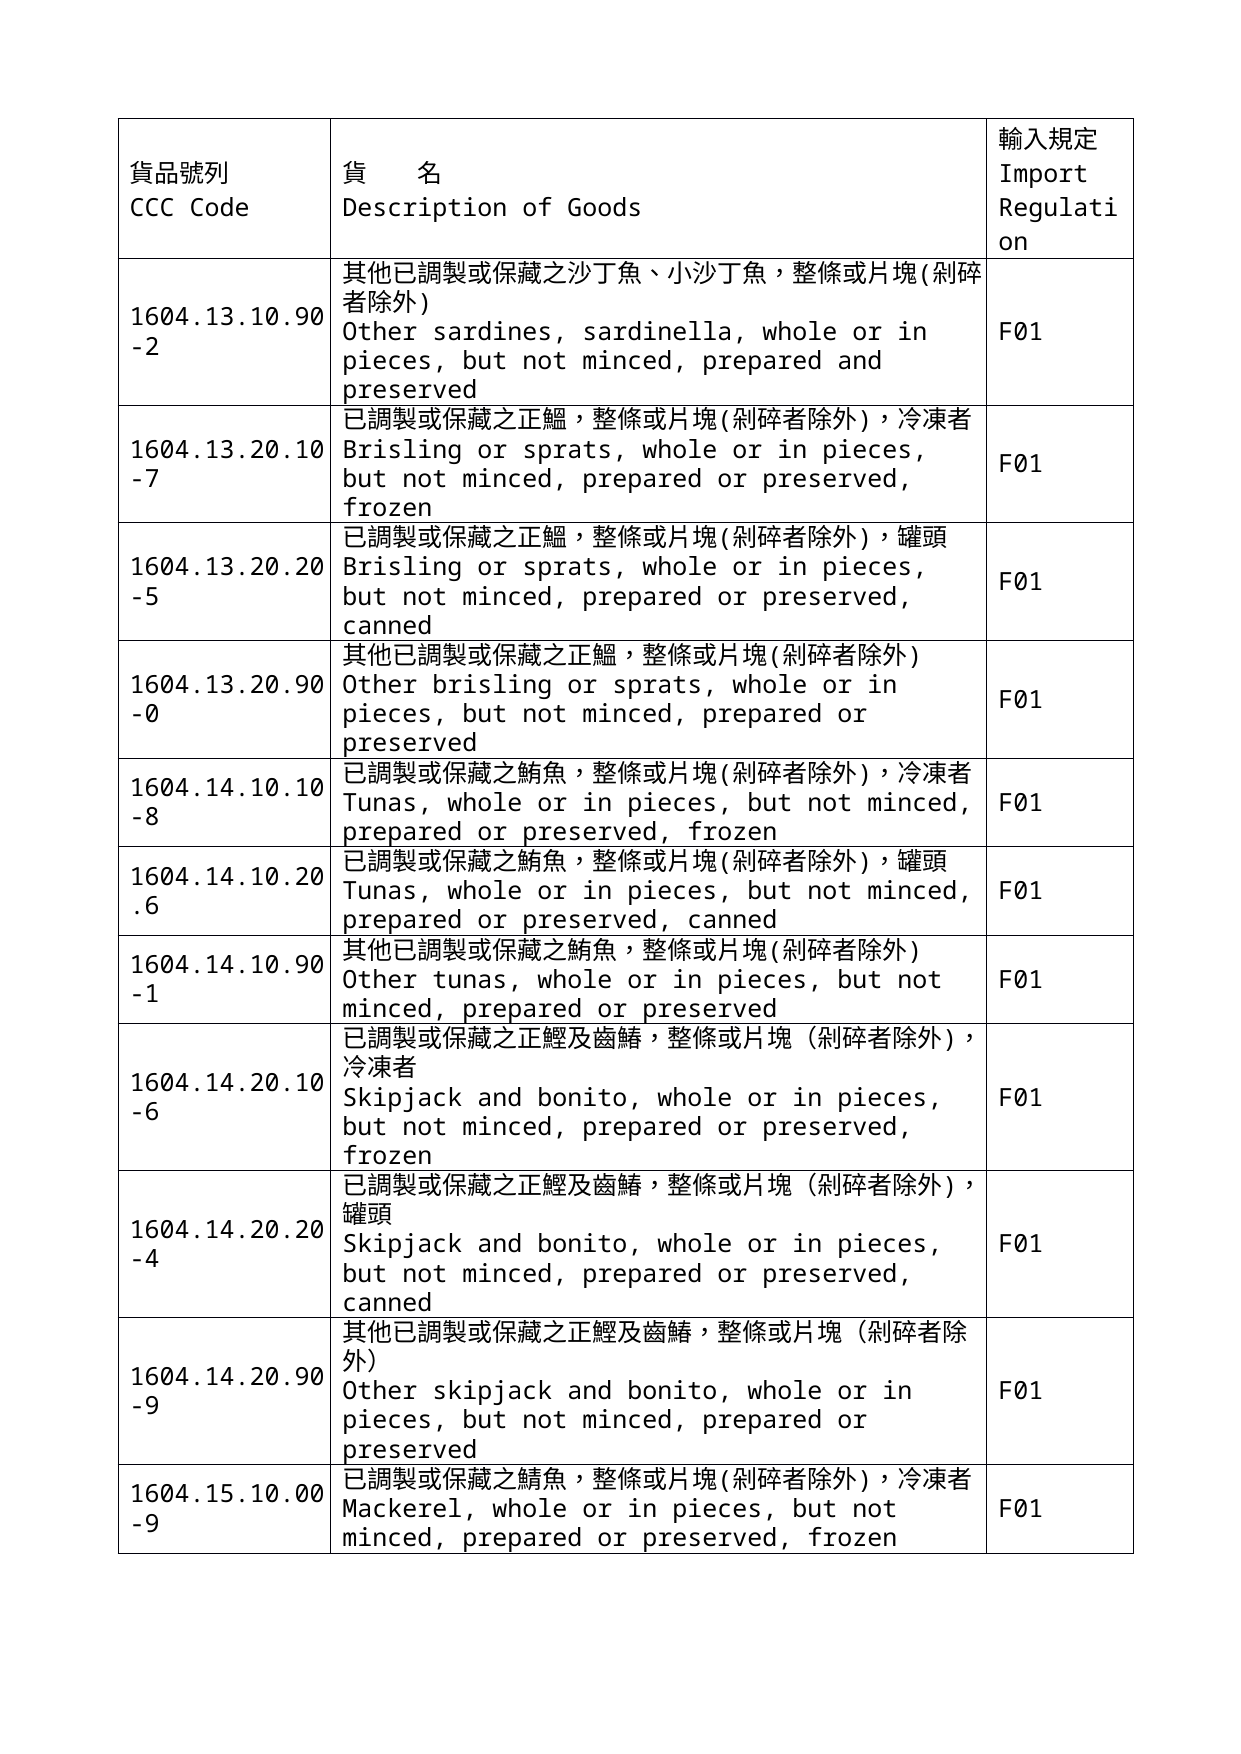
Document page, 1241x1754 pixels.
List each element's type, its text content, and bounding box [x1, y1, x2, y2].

table_cell 其他已調製或保藏之正鰮，整條或片塊(剁碎者除外) Other brisling or sprats, whole or in pieces, but not minced, prepared or preserved [331, 641, 986, 758]
table_cell 1604.13.20.90-0 [119, 641, 330, 758]
table_cell 其他已調製或保藏之沙丁魚、小沙丁魚，整條或片塊(剁碎者除外) Other sardines, sardinella, whole or in pieces, but not minced, prepared and preserved [331, 259, 986, 404]
table_cell 已調製或保藏之鮪魚，整條或片塊(剁碎者除外)，冷凍者 Tunas, whole or in pieces, but not minced, prepared or preserved, frozen [331, 759, 986, 846]
table_cell F01 [987, 847, 1133, 935]
table_cell F01 [987, 936, 1133, 1023]
table_cell 已調製或保藏之正鰮，整條或片塊(剁碎者除外)，冷凍者 Brisling or sprats, whole or in pieces, but not minced, prepared or preserved, frozen [331, 406, 986, 522]
table_cell 1604.13.20.20-5 [119, 523, 330, 640]
table_cell F01 [987, 1318, 1133, 1464]
table_cell F01 [987, 1171, 1133, 1317]
table_cell F01 [987, 641, 1133, 758]
table_header 貨品號列 CCC Code [119, 119, 330, 258]
table_cell 已調製或保藏之正鰹及齒鰆，整條或片塊（剁碎者除外)，罐頭 Skipjack and bonito, whole or in pieces, but not minced, prepared or preserved, canned [331, 1171, 986, 1317]
table_header 貨 名 Description of Goods [331, 119, 986, 258]
table_cell 已調製或保藏之鯖魚，整條或片塊(剁碎者除外)，冷凍者 Mackerel, whole or in pieces, but not minced, prepared or preserved, frozen [331, 1465, 986, 1552]
table_cell 1604.14.10.10-8 [119, 759, 330, 846]
table_cell F01 [987, 259, 1133, 404]
table_cell F01 [987, 1465, 1133, 1552]
table_cell 1604.14.10.90-1 [119, 936, 330, 1023]
table_cell 1604.15.10.00-9 [119, 1465, 330, 1552]
table_cell 已調製或保藏之鮪魚，整條或片塊(剁碎者除外)，罐頭 Tunas, whole or in pieces, but not minced, prepared or preserved, canned [331, 847, 986, 935]
table_cell 1604.14.10.20.6 [119, 847, 330, 935]
table_cell 其他已調製或保藏之正鰹及齒鰆，整條或片塊（剁碎者除外） Other skipjack and bonito, whole or in pieces, but not minced, prepared or preserved [331, 1318, 986, 1464]
table_cell F01 [987, 406, 1133, 522]
table_cell 已調製或保藏之正鰮，整條或片塊(剁碎者除外)，罐頭 Brisling or sprats, whole or in pieces, but not minced, prepared or preserved, canned [331, 523, 986, 640]
table_cell F01 [987, 759, 1133, 846]
table_cell 已調製或保藏之正鰹及齒鰆，整條或片塊（剁碎者除外)，冷凍者 Skipjack and bonito, whole or in pieces, but not minced, prepared or preserved, frozen [331, 1024, 986, 1170]
table_cell 1604.13.10.90-2 [119, 259, 330, 404]
table_cell 1604.14.20.90-9 [119, 1318, 330, 1464]
table_cell F01 [987, 1024, 1133, 1170]
table_cell F01 [987, 523, 1133, 640]
table_cell 1604.13.20.10-7 [119, 406, 330, 522]
table_cell 1604.14.20.10-6 [119, 1024, 330, 1170]
table_cell 其他已調製或保藏之鮪魚，整條或片塊(剁碎者除外) Other tunas, whole or in pieces, but not minced, prepared or preserved [331, 936, 986, 1023]
table_header 輸入規定 Import Regulation [987, 119, 1133, 258]
table_cell 1604.14.20.20-4 [119, 1171, 330, 1317]
